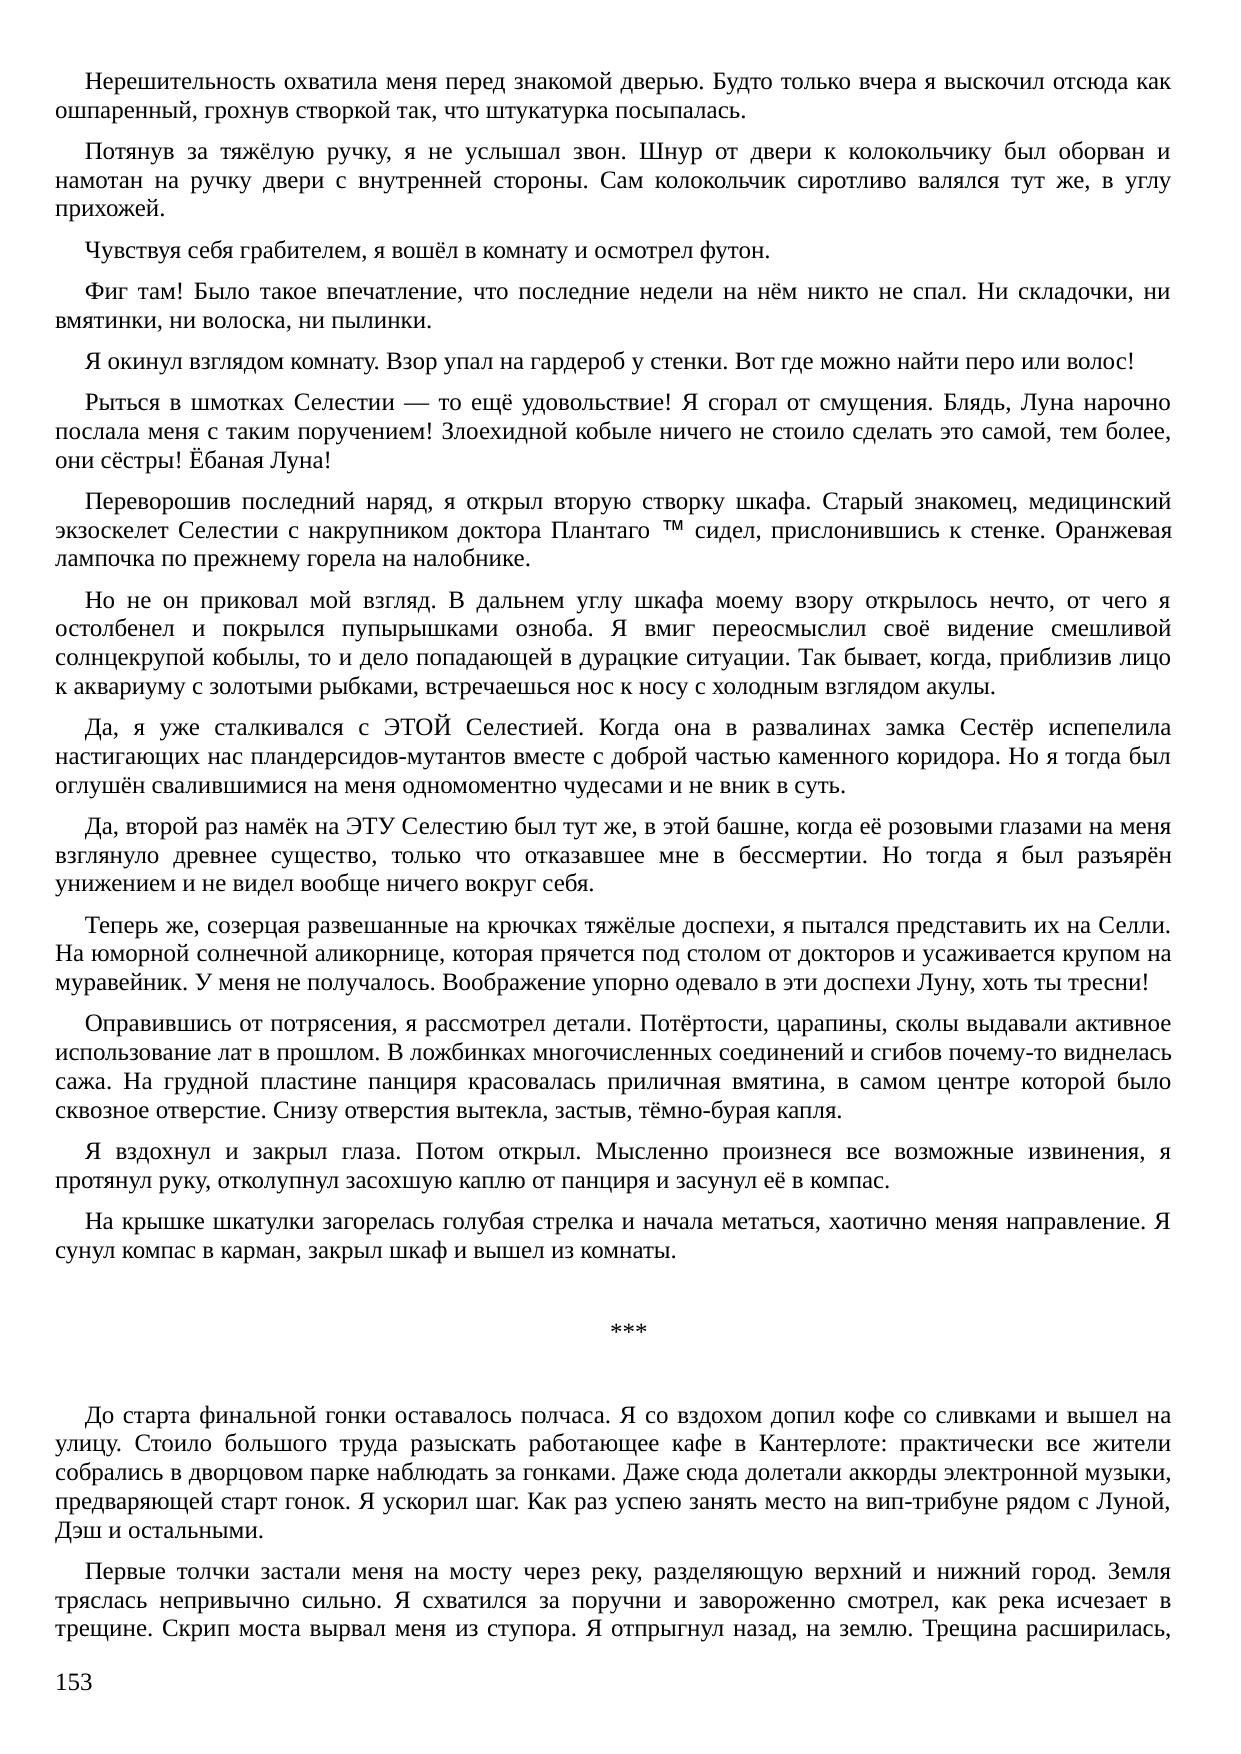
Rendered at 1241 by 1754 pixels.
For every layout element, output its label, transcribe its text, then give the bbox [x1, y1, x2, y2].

text Оправившись от потрясения, я рассмотрел детали. Потёртости, царапины, сколы выдавали активное использование лат в прошлом. В ложбинках многочисленных соединений и сгибов почему-то виднелась сажа. На грудной пластине панциря красовалась приличная вмятина, в самом центре которой было сквозное отверстие. Снизу отверстия вытекла, застыв, тёмно-бурая капля. [55, 1008, 1173, 1123]
text Нерешительность охватила меня перед знакомой дверью. Будто только вчера я выскочил отсюда как ошпаренный, грохнув створкой так, что штукатурка посыпалась. [55, 66, 1173, 123]
text Потянув за тяжёлую ручку, я не услышал звон. Шнур от двери к колокольчику был оборван и намотан на ручку двери с внутренней стороны. Сам колокольчик сиротливо валялся тут же, в углу прихожей. [55, 136, 1173, 222]
text Переворошив последний наряд, я открыл вторую створку шкафа. Старый знакомец, медицинский экзоскелет Селестии с накрупником доктора Плантаго  сидел, прислонившись к стенке. Оранжевая лампочка по прежнему горела на налобнике. [55, 486, 1173, 572]
text Рыться в шмотках Селестии — то ещё удовольствие! Я сгорал от смущения. Блядь, Луна нарочно послала меня с таким поручением! Злоехидной кобыле ничего не стоило сделать это самой, тем более, они сёстры! Ёбаная Луна! [55, 387, 1173, 473]
text Фиг там! Было такое впечатление, что последние недели на нём никто не спал. Ни складочки, ни вмятинки, ни волоска, ни пылинки. [55, 276, 1173, 333]
text На крышке шкатулки загорелась голубая стрелка и начала метаться, хаотично меняя направление. Я сунул компас в карман, закрыл шкаф и вышел из комнаты. [55, 1206, 1173, 1263]
text Но не он приковал мой взгляд. В дальнем углу шкафа моему взору открылось нечто, от чего я остолбенел и покрылся пупырышками озноба. Я вмиг переосмыслил своё видение смешливой солнцекрупой кобылы, то и дело попадающей в дурацкие ситуации. Так бывает, когда, приблизив лицо к аквариуму с золотыми рыбками, встречаешься нос к носу с холодным взглядом акулы. [55, 585, 1173, 700]
text До старта финальной гонки оставалось полчаса. Я со вздохом допил кофе со сливками и вышел на улицу. Стоило большого труда разыскать работающее кафе в Кантерлоте: практически все жители собрались в дворцовом парке наблюдать за гонками. Даже сюда долетали аккорды электронной музыки, предваряющей старт гонок. Я ускорил шаг. Как раз успею занять место на вип-трибуне рядом с Луной, Дэш и остальными. [55, 1400, 1173, 1543]
text Да, второй раз намёк на ЭТУ Селестию был тут же, в этой башне, когда её розовыми глазами на меня взглянуло древнее существо, только что отказавшее мне в бессмертии. Но тогда я был разъярён унижением и не видел вообще ничего вокруг себя. [55, 811, 1173, 897]
text Да, я уже сталкивался с ЭТОЙ Селестией. Когда она в развалинах замка Сестёр испепелила настигающих нас пландерсидов-мутантов вместе с доброй частью каменного коридора. Но я тогда был оглушён свалившимися на меня одномоментно чудесами и не вник в суть. [55, 712, 1173, 798]
text Я вздохнул и закрыл глаза. Потом открыл. Мысленно произнеся все возможные извинения, я протянул руку, отколупнул засохшую каплю от панциря и засунул её в компас. [55, 1136, 1173, 1193]
text Чувствуя себя грабителем, я вошёл в комнату и осмотрел футон. [55, 235, 1173, 263]
text Первые толчки застали меня на мосту через реку, разделяющую верхний и нижний город. Земля тряслась непривычно сильно. Я схватился за поручни и завороженно смотрел, как река исчезает в трещине. Скрип моста вырвал меня из ступора. Я отпрыгнул назад, на землю. Трещина расширилась, [55, 1556, 1173, 1642]
text *** [55, 1317, 1173, 1346]
text Теперь же, созерцая развешанные на крючках тяжёлые доспехи, я пытался представить их на Селли. На юморной солнечной аликорнице, которая прячется под столом от докторов и усаживается крупом на муравейник. У меня не получалось. Воображение упорно одевало в эти доспехи Луну, хоть ты тресни! [55, 910, 1173, 996]
text Я окинул взглядом комнату. Взор упал на гардероб у стенки. Вот где можно найти перо или волос! [55, 346, 1173, 375]
